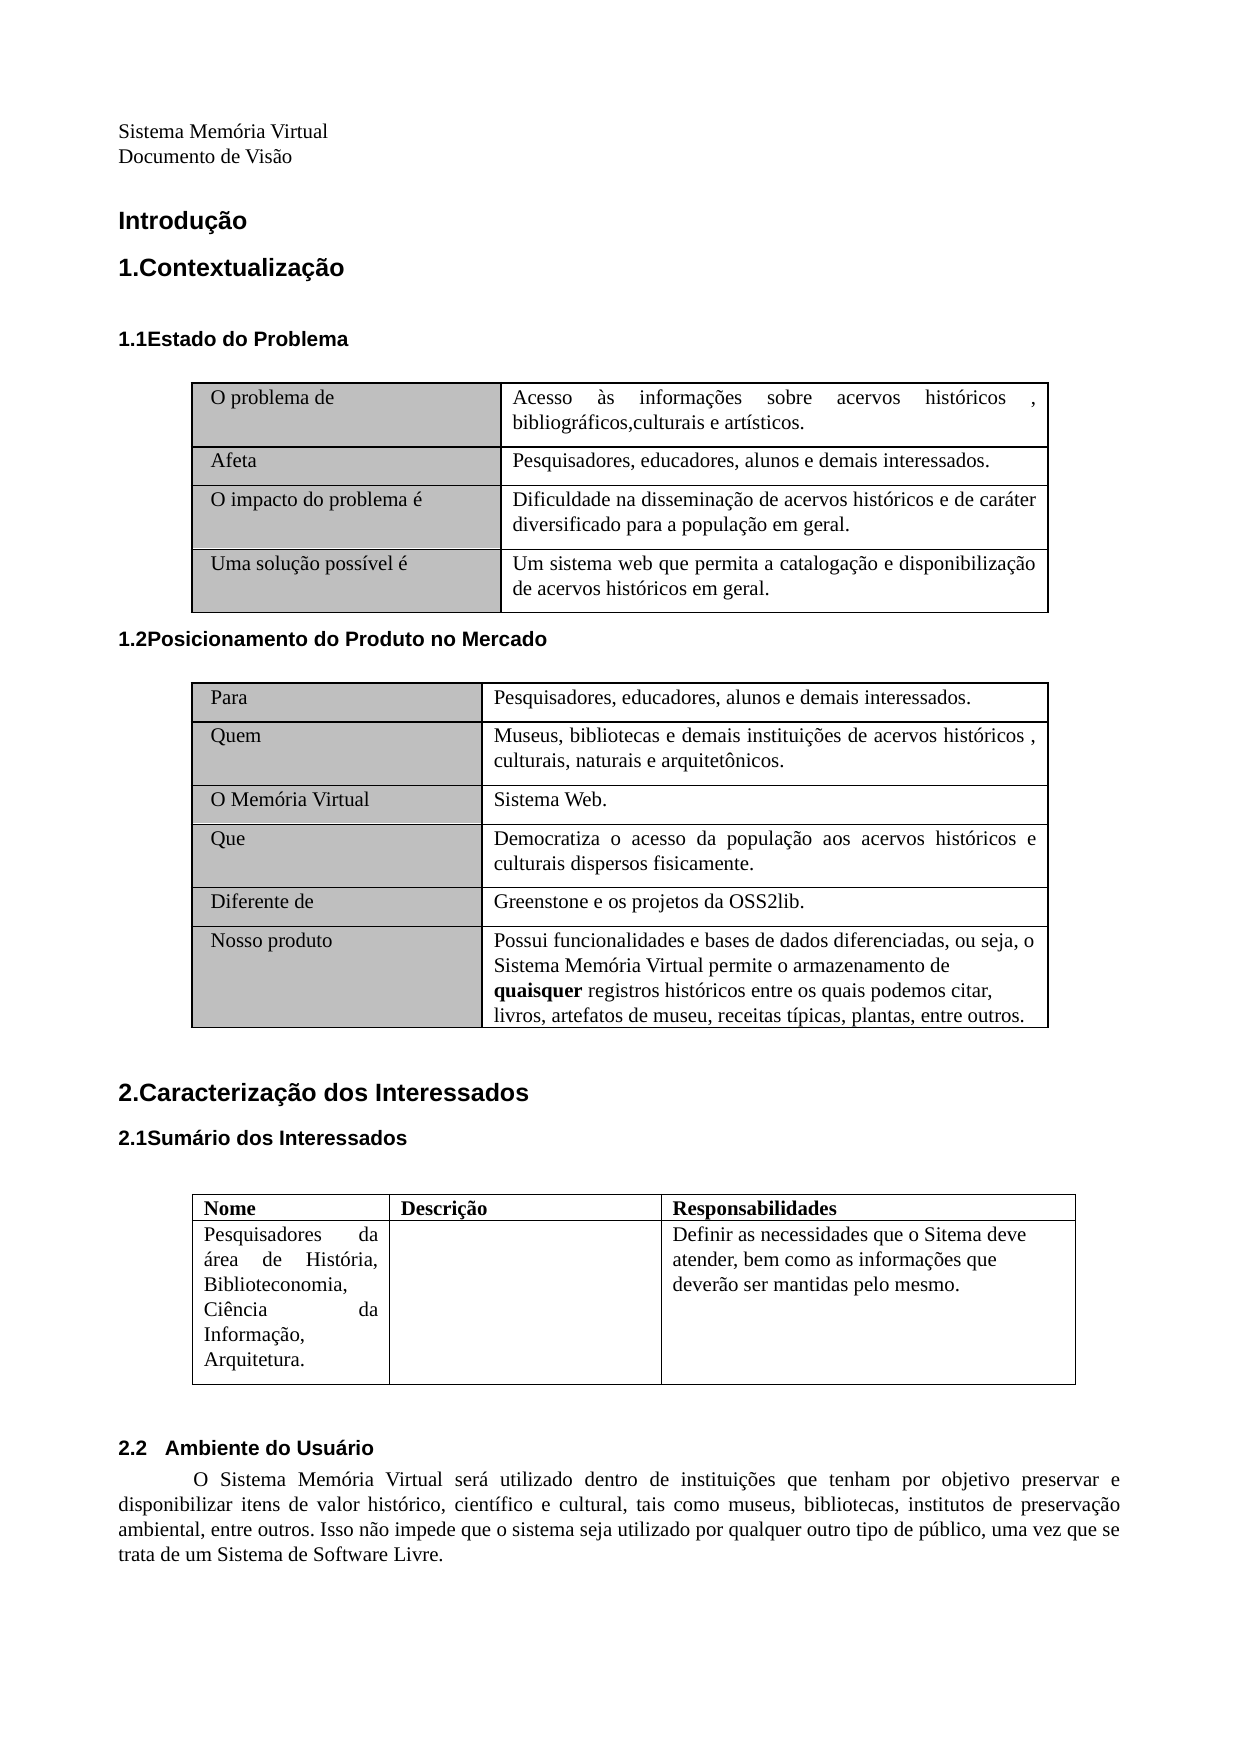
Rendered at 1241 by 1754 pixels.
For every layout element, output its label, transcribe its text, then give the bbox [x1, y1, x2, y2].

table_cell O impacto do problema é [193, 486, 500, 548]
text Sistema Memória Virtual [118, 118, 1122, 143]
table_cell Pesquisadores, educadores, alunos e demais interessados. [502, 448, 1047, 485]
table_cell Afeta [193, 448, 500, 485]
table_cell Pesquisadores da área de História, Biblioteconomia, Ciência da Informação, Arquitetura. [193, 1221, 389, 1383]
subtitle Sumário dos Interessados [118, 1125, 1122, 1150]
table_cell Diferente de [193, 888, 481, 926]
table_header Responsabilidades [662, 1195, 1075, 1220]
table_cell O Memória Virtual [193, 786, 481, 823]
table_cell Definir as necessidades que o Sitema deve atender, bem como as informações que deverão ser mantidas pelo mesmo. [662, 1221, 1075, 1383]
table_cell [390, 1221, 661, 1383]
table_cell Democratiza o acesso da população aos acervos históricos e culturais dispersos fisicamente. [483, 825, 1047, 887]
table_cell Uma solução possível é [193, 550, 500, 612]
table_cell Que [193, 825, 481, 887]
table_header Acesso às informações sobre acervos históricos , bibliográficos,culturais e artísticos. [502, 384, 1047, 446]
text Documento de Visão [118, 143, 1122, 168]
table_cell Possui funcionalidades e bases de dados diferenciadas, ou seja, o Sistema Memória Virtual permite o armazenamento de quaisquer registros históricos entre os quais podemos citar, livros, artefatos de museu, receitas típicas, plantas, entre outros. [483, 927, 1047, 1027]
table_cell Museus, bibliotecas e demais instituições de acervos históricos , culturais, naturais e arquitetônicos. [483, 723, 1047, 785]
table_header Pesquisadores, educadores, alunos e demais interessados. [483, 684, 1047, 721]
table_cell Quem [193, 723, 481, 785]
subtitle Estado do Problema [118, 326, 1122, 351]
subtitle Contextualização [118, 253, 1122, 282]
table_cell Nosso produto [193, 927, 481, 1027]
table_cell Um sistema web que permita a catalogação e disponibilização de acervos históricos em geral. [502, 550, 1047, 612]
text O Sistema Memória Virtual será utilizado dentro de instituições que tenham por objetivo preservar e disponibilizar itens de valor histórico, científico e cultural, tais como museus, bibliotecas, institutos de preservação ambiental, entre outros. Isso não impede que o sistema seja utilizado por qualquer outro tipo de público, uma vez que se trata de um Sistema de Software Livre. [118, 1466, 1122, 1566]
subtitle Posicionamento do Produto no Mercado [118, 626, 1122, 651]
table_header Descrição [390, 1195, 661, 1220]
table_header Nome [193, 1195, 389, 1220]
subtitle Caracterização dos Interessados [118, 1078, 1122, 1106]
table_cell Sistema Web. [483, 786, 1047, 823]
table_cell Greenstone e os projetos da OSS2lib. [483, 888, 1047, 926]
subtitle Ambiente do Usuário [118, 1434, 1122, 1459]
table_header Para [193, 684, 481, 721]
table_cell Dificuldade na disseminação de acervos históricos e de caráter diversificado para a população em geral. [502, 486, 1047, 548]
table_header O problema de [193, 384, 500, 446]
subtitle Introdução [118, 206, 1122, 234]
